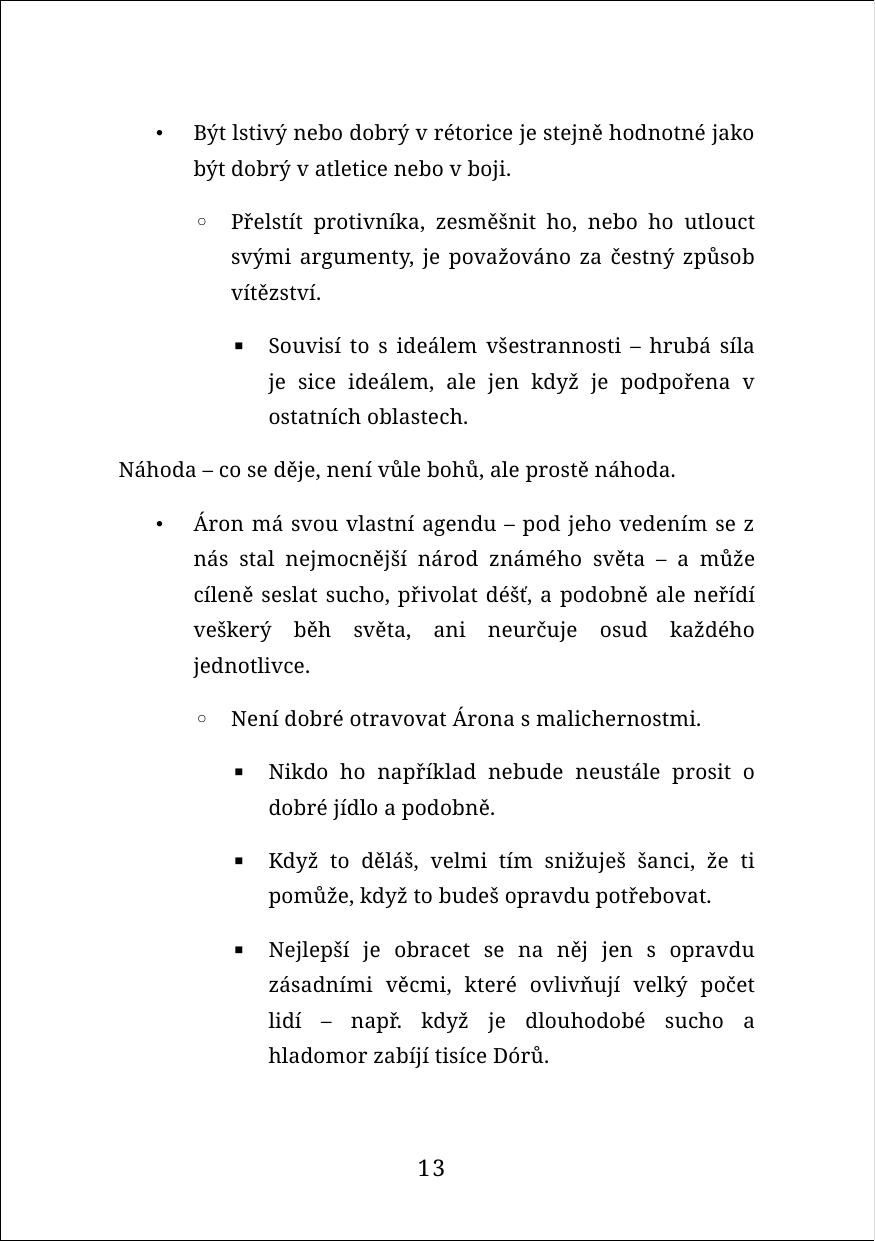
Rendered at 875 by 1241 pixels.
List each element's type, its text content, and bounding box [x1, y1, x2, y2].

list Nejlepší je obracet se na něj jen s opravdu zásadními věcmi, které ovlivňují velký počet lidí – např. když je dlouhodobé sucho a hladomor zabíjí tisíce Dórů. [231, 935, 756, 1070]
list Souvisí to s ideálem všestrannosti – hrubá síla je sice ideálem, ale jen když je podpořena v ostatních oblastech. [231, 331, 756, 431]
list Být lstivý nebo dobrý v rétorice je stejně hodnotné jako být dobrý v atletice nebo v boji. [156, 118, 756, 182]
list Přelstít protivníka, zesměšnit ho, nebo ho utlouct svými argumenty, je považováno za čestný způsob vítězství. [193, 207, 756, 306]
list Když to děláš, velmi tím snižuješ šanci, že ti pomůže, když to budeš opravdu potřebovat. [231, 846, 756, 910]
list Áron má svou vlastní agendu – pod jeho vedením se z nás stal nejmocnější národ známého světa – a může cíleně seslat sucho, přivolat déšť, a podobně ale neřídí veškerý běh světa, ani neurčuje osud každého jednotlivce. [156, 509, 756, 679]
list Nikdo ho například nebude neustále prosit o dobré jídlo a podobně. [231, 757, 756, 821]
list Není dobré otravovat Árona s malichernostmi. [193, 704, 756, 732]
text Náhoda – co se děje, není vůle bohů, ale prostě náhoda. [118, 456, 756, 484]
